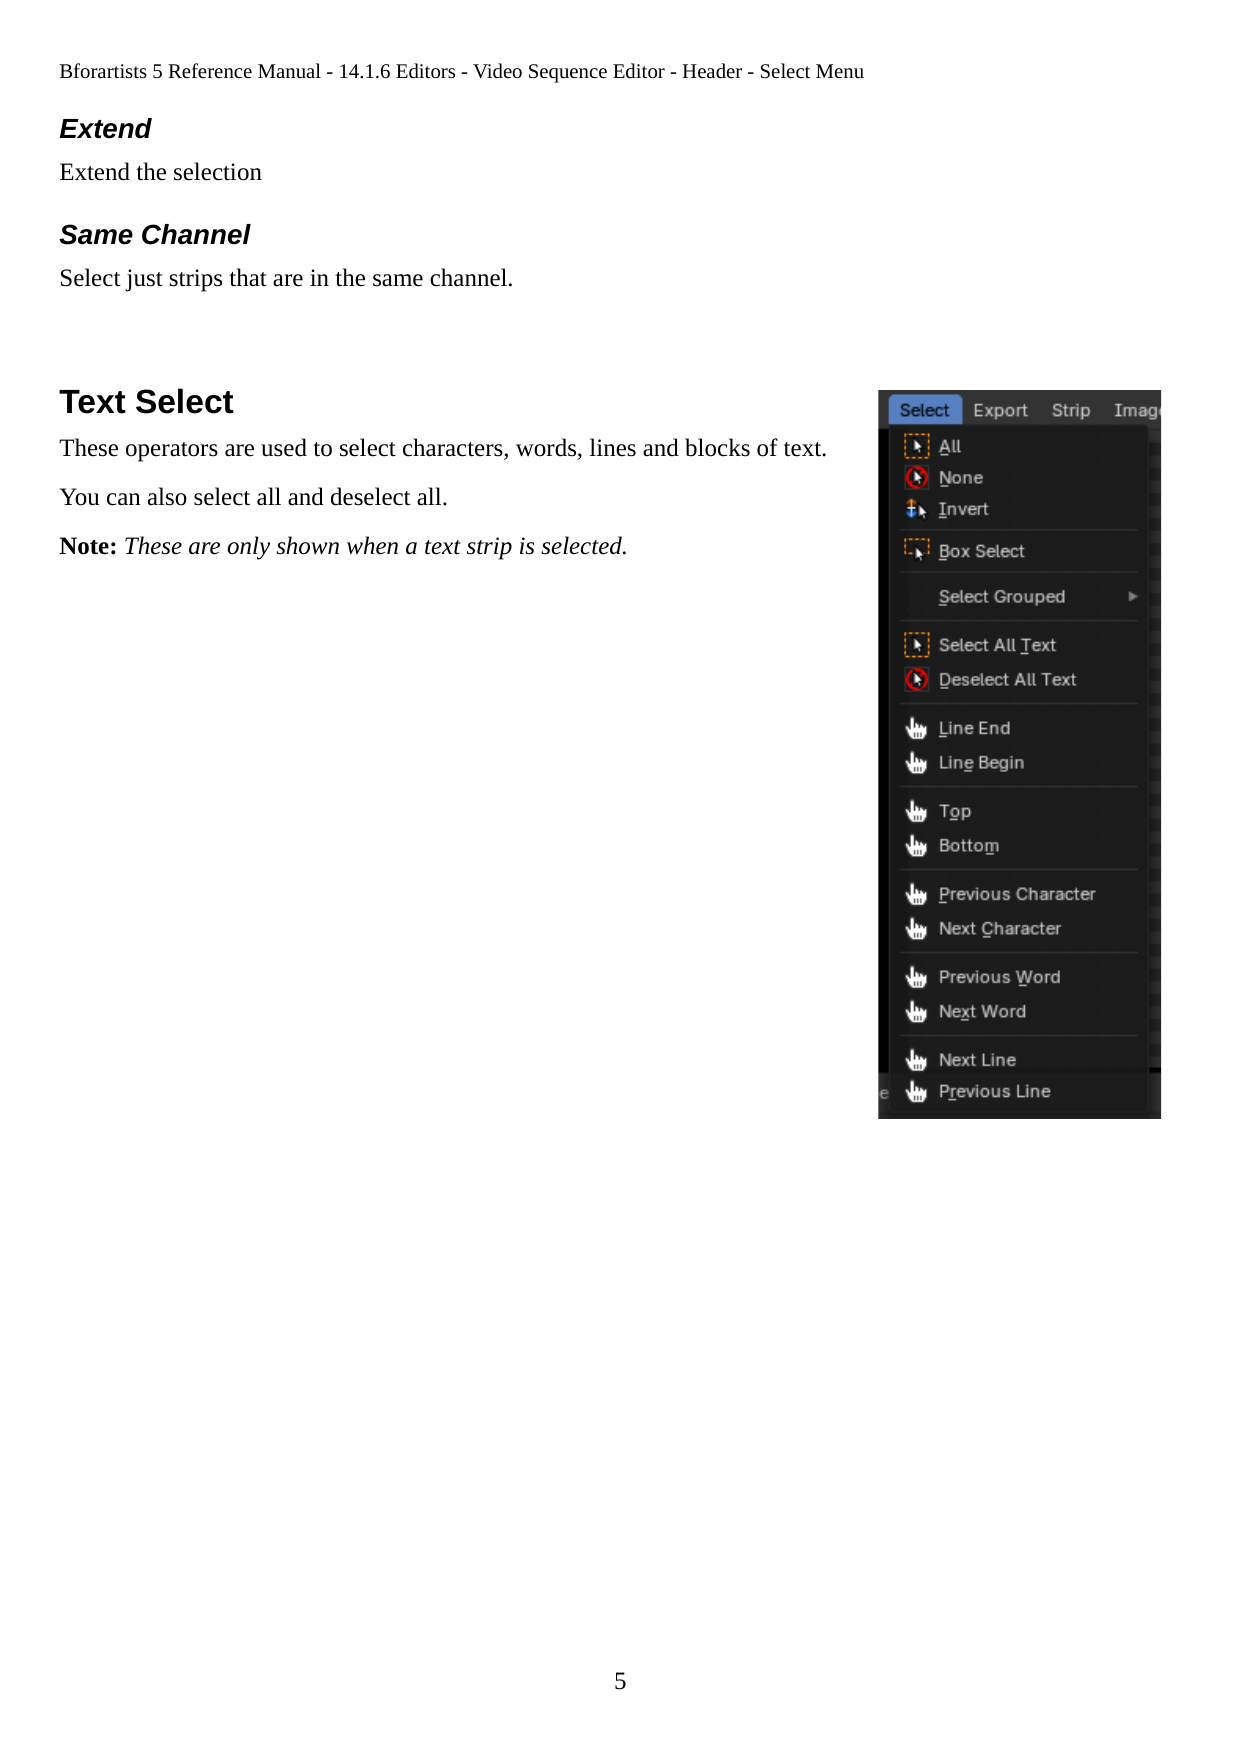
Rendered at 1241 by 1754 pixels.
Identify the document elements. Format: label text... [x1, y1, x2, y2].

text Select just strips that are in the same channel. [59, 263, 1181, 292]
text These operators are used to select characters, words, lines and blocks of text. [59, 433, 878, 462]
subtitle Same Channel [59, 218, 1181, 250]
text You can also select all and deselect all. [59, 482, 878, 511]
subtitle Text Select [59, 382, 1181, 421]
picture [878, 390, 1162, 1119]
text Note: These are only shown when a text strip is selected. [59, 531, 878, 560]
text Extend the selection [59, 157, 1181, 186]
subtitle Extend [59, 113, 1181, 144]
